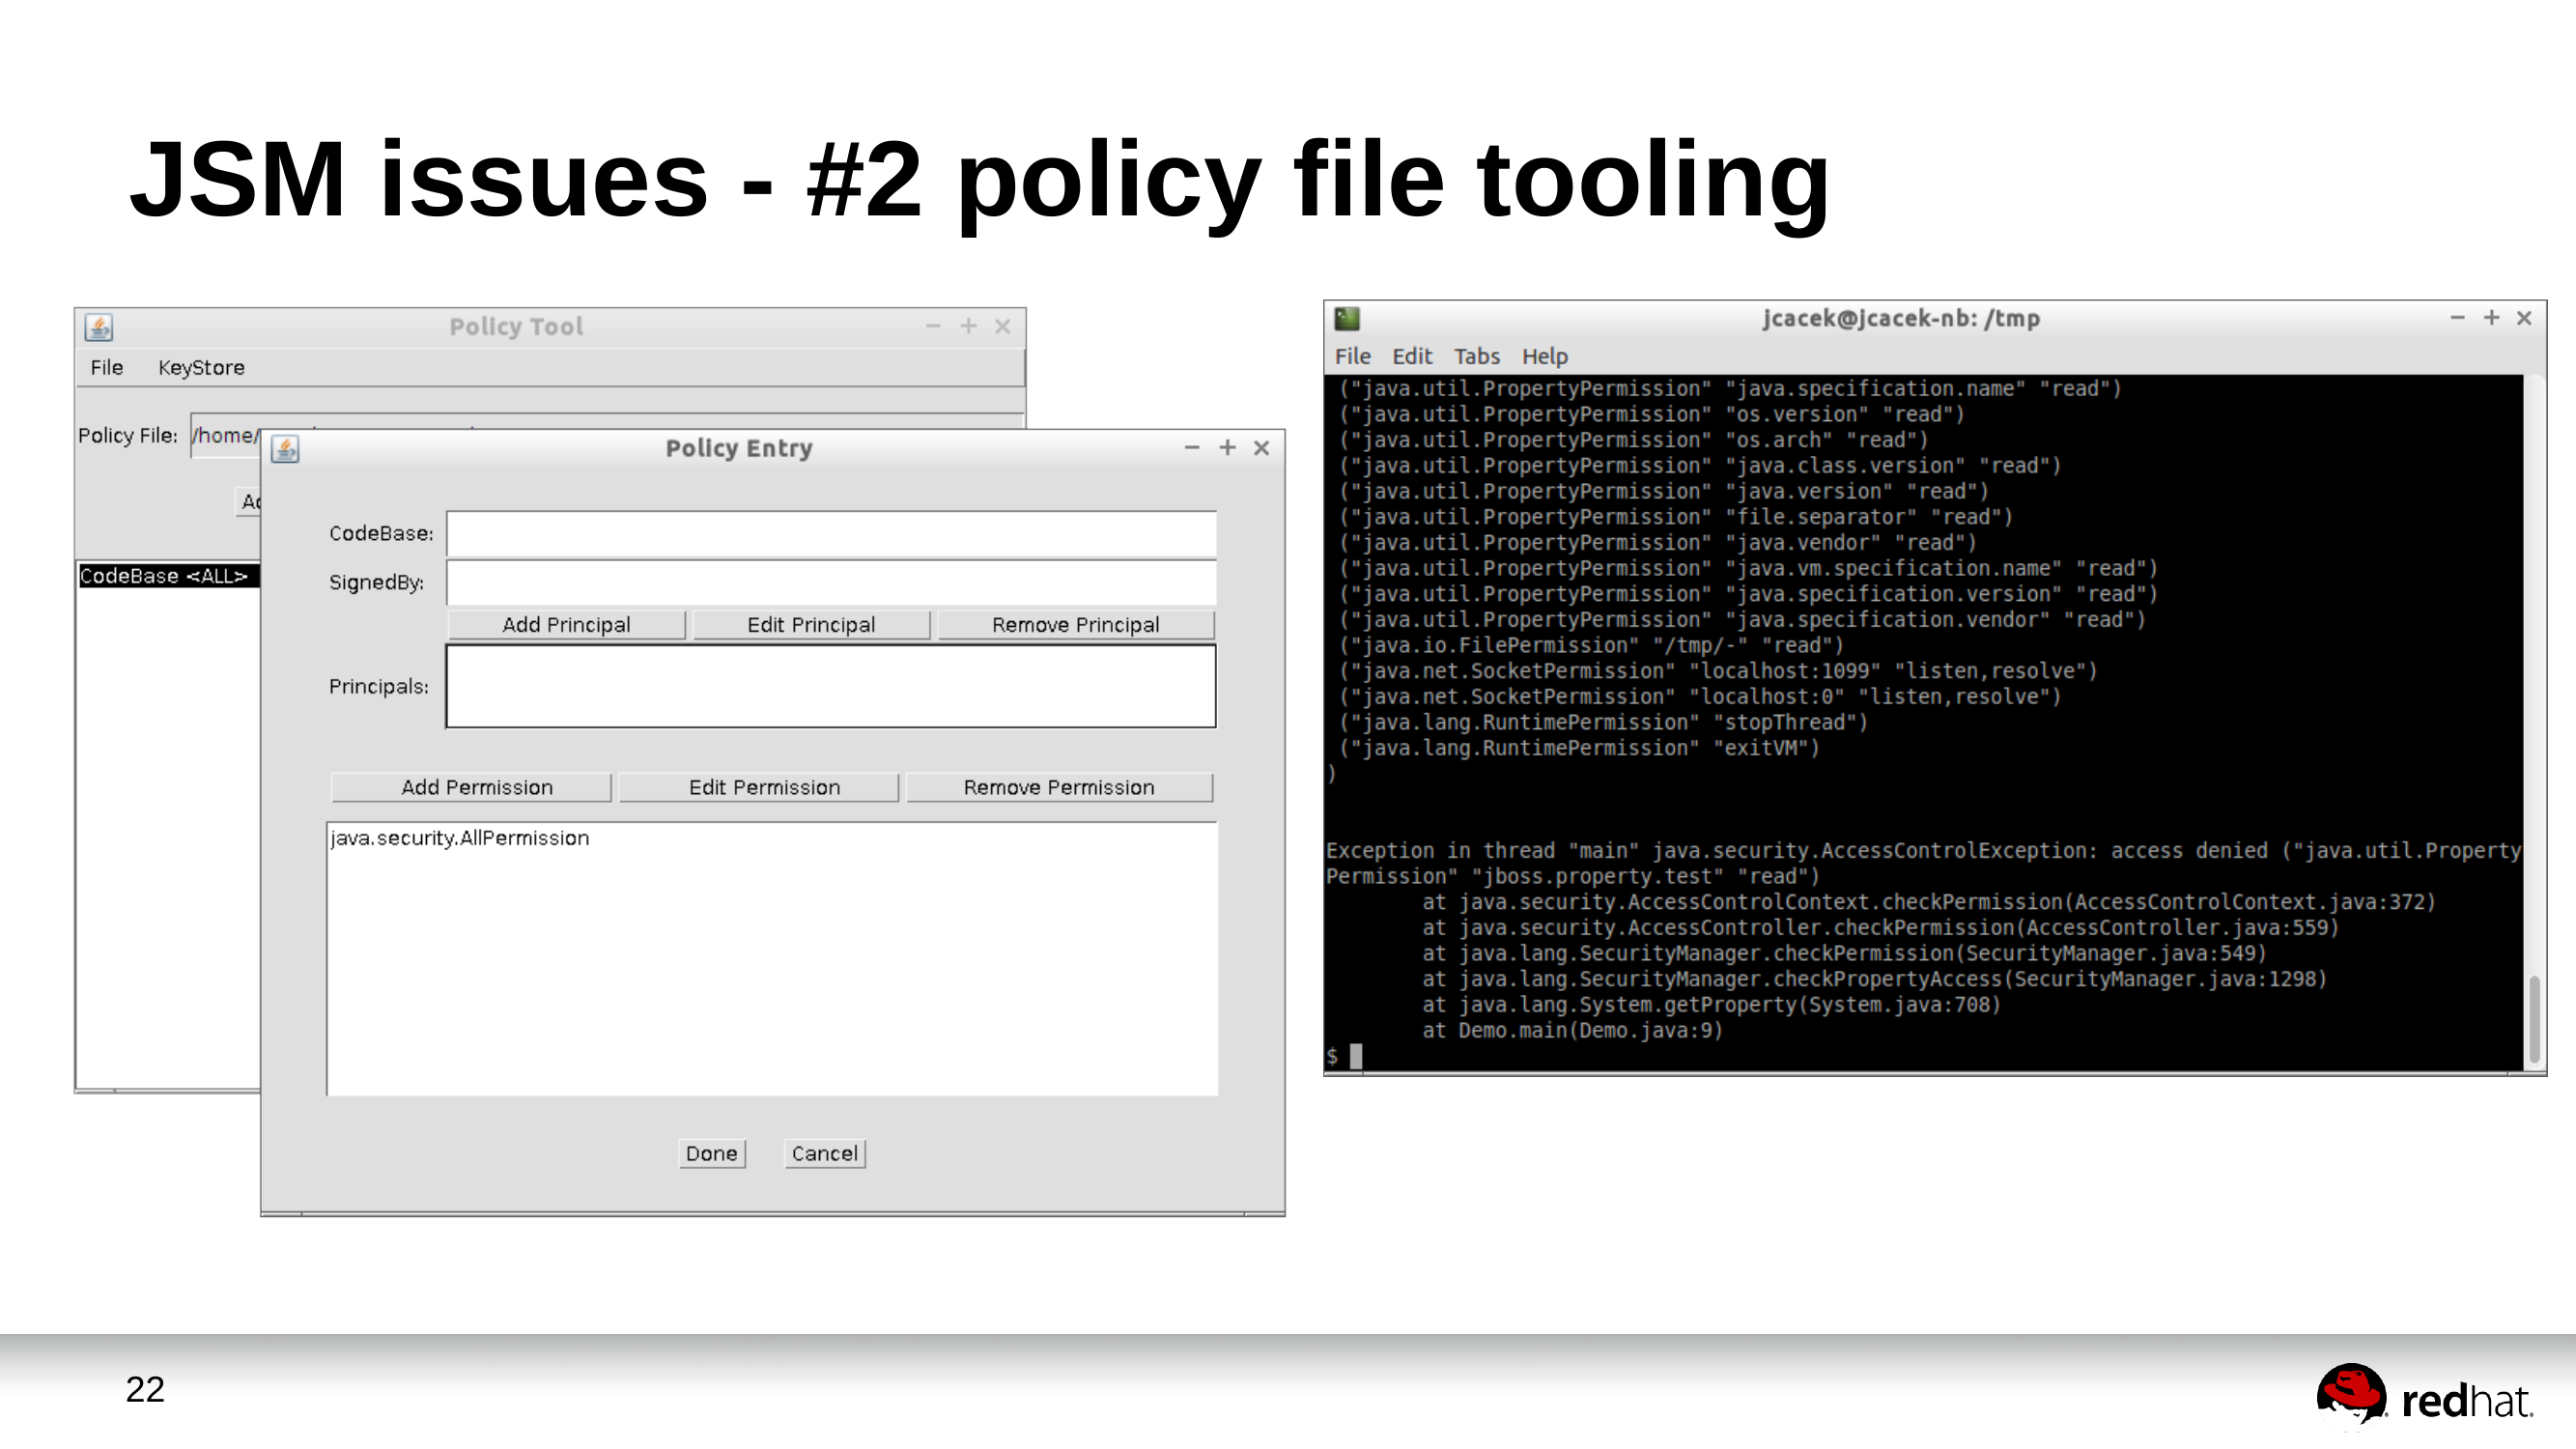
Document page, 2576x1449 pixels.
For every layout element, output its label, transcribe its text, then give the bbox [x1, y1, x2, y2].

picture [1323, 299, 2548, 1077]
picture [0, 1334, 2576, 1445]
picture [45, 285, 1299, 1235]
title JSM issues - #2 policy file tooling [128, 57, 2448, 300]
